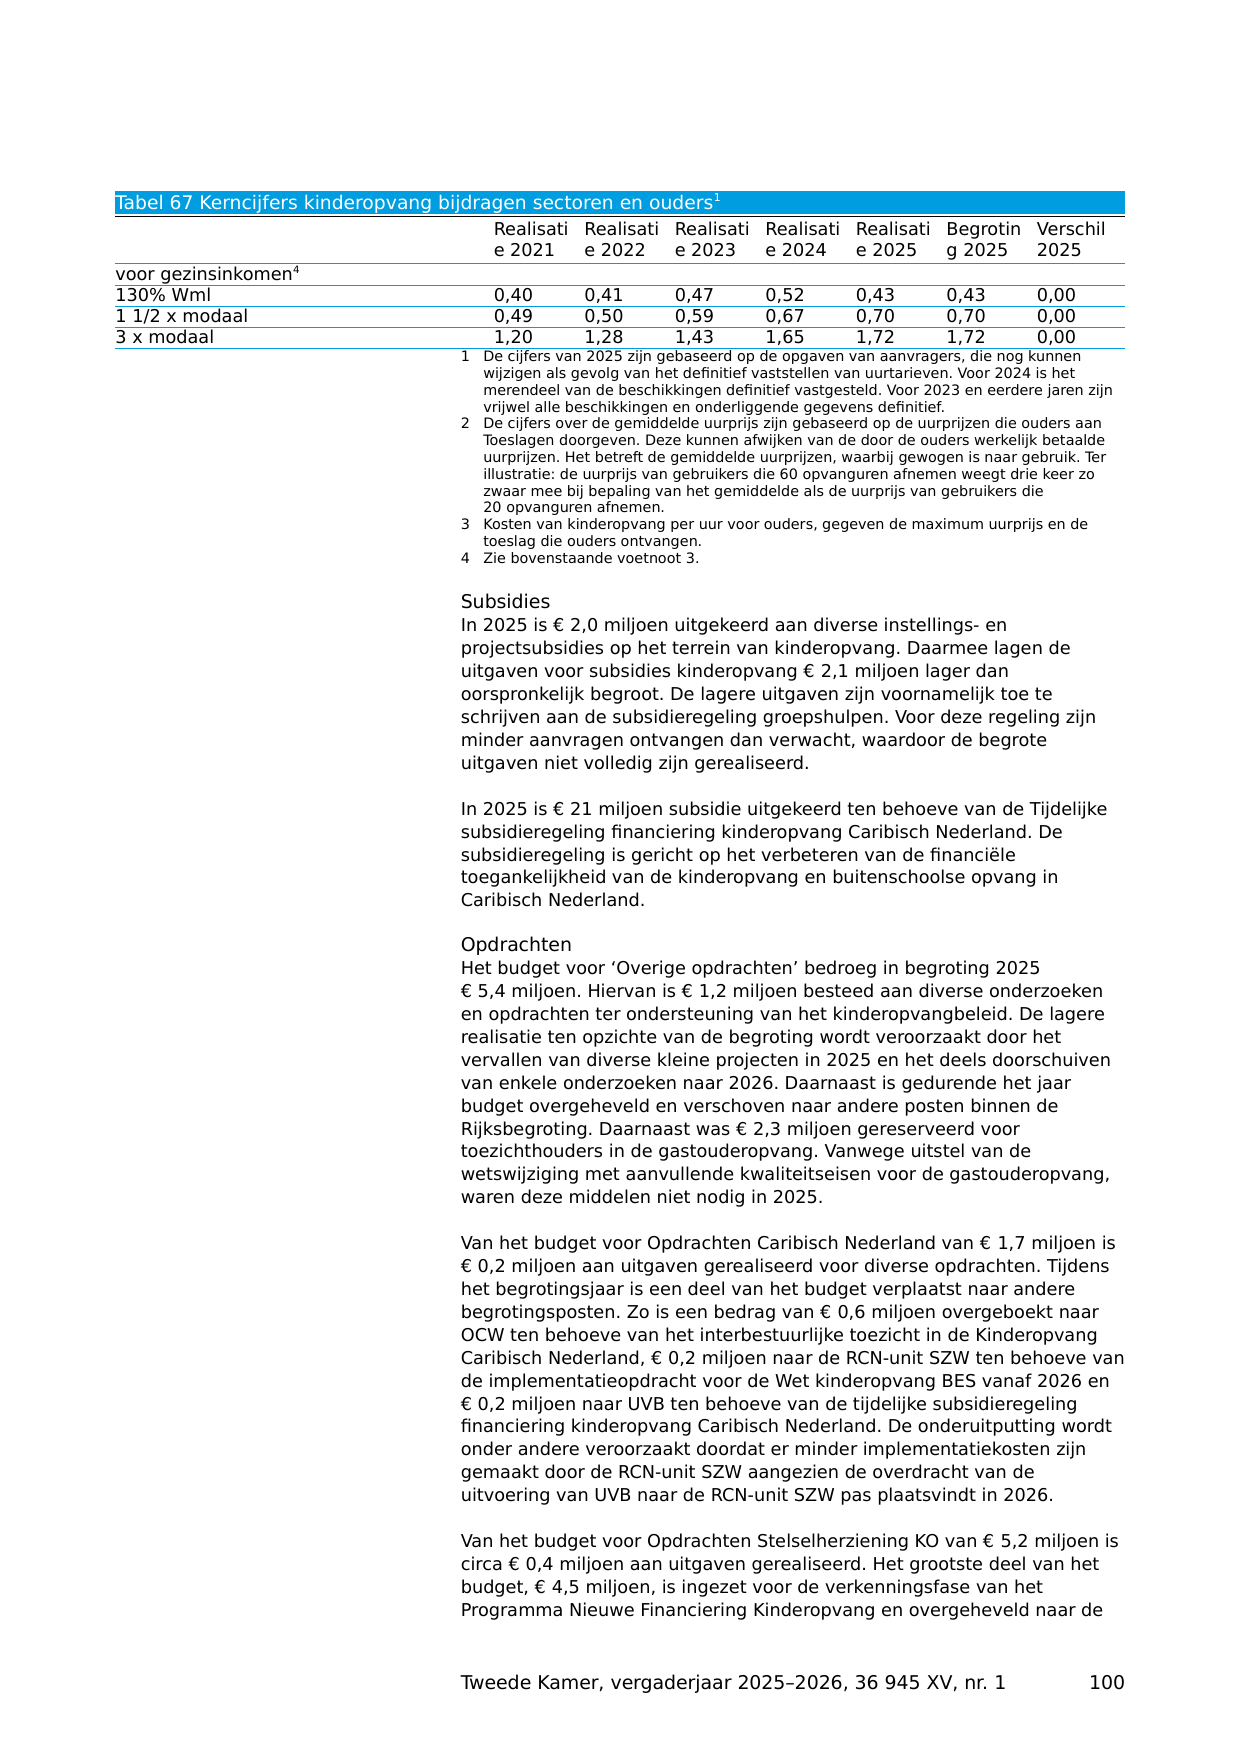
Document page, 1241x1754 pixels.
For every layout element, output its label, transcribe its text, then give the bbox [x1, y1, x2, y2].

table_cell Realisatie 2025 [853, 217, 943, 263]
text Het budget voor ‘Overige opdrachten’ bedroeg in begroting 2025 € 5,4 miljoen. Hiervan is € 1,2 miljoen besteed aan diverse onderzoeken en opdrachten ter ondersteuning van het kinderopvangbeleid. De lagere realisatie ten opzichte van de begroting wordt veroorzaakt door het vervallen van diverse kleine projecten in 2025 en het deels doorschuiven van enkele onderzoeken naar 2026. Daarnaast is gedurende het jaar budget overgeheveld en verschoven naar andere posten binnen de Rijksbegroting. Daarnaast was € 2,3 miljoen gereserveerd voor toezichthouders in de gastouderopvang. Vanwege uitstel van de wetswijziging met aanvullende kwaliteitseisen voor de gastouderopvang, waren deze middelen niet nodig in 2025. [461, 956, 1125, 1208]
title Opdrachten [461, 934, 1125, 956]
table_cell 0,49 [491, 307, 581, 327]
table_cell 1 1/2 x modaal [115, 307, 491, 327]
table_cell Realisatie 2022 [581, 217, 672, 263]
list De cijfers van 2025 zijn gebaseerd op de opgaven van aanvragers, die nog kunnen wijzigen als gevolg van het definitief vaststellen van uurtarieven. Voor 2024 is het merendeel van de beschikkingen definitief vastgesteld. Voor 2023 en eerdere jaren zijn vrijwel alle beschikkingen en onderliggende gegevens definitief. [461, 349, 1125, 416]
table_cell 130% Wml [115, 286, 491, 306]
table_cell 0,00 [1034, 286, 1125, 306]
table_cell 1,20 [491, 328, 581, 348]
table_cell 0,59 [672, 307, 762, 327]
table_cell Realisatie 2023 [672, 217, 762, 263]
table_cell 0,40 [491, 286, 581, 306]
table_cell 1,72 [943, 328, 1034, 348]
table_cell 3 x modaal [115, 328, 491, 348]
table_cell 0,00 [1034, 307, 1125, 327]
table_cell [853, 264, 943, 284]
table_cell voor gezinsinkomen4 [115, 264, 491, 284]
table_cell [1034, 264, 1125, 284]
title Subsidies [461, 591, 1125, 613]
table_cell 0,00 [1034, 328, 1125, 348]
list Zie bovenstaande voetnoot 3. [461, 550, 1125, 566]
table_cell Verschil 2025 [1034, 217, 1125, 263]
table_cell 1,72 [853, 328, 943, 348]
text In 2025 is € 2,0 miljoen uitgekeerd aan diverse instellings- en projectsubsidies op het terrein van kinderopvang. Daarmee lagen de uitgaven voor subsidies kinderopvang € 2,1 miljoen lager dan oorspronkelijk begroot. De lagere uitgaven zijn voornamelijk toe te schrijven aan de subsidieregeling groepshulpen. Voor deze regeling zijn minder aanvragen ontvangen dan verwacht, waardoor de begrote uitgaven niet volledig zijn gerealiseerd. [461, 613, 1125, 774]
table_cell [672, 264, 762, 284]
table_cell [762, 264, 853, 284]
table_cell 0,47 [672, 286, 762, 306]
table_cell 0,70 [943, 307, 1034, 327]
table_cell Realisatie 2024 [762, 217, 853, 263]
table_cell 0,43 [853, 286, 943, 306]
table_cell 0,70 [853, 307, 943, 327]
table_cell Begroting 2025 [943, 217, 1034, 263]
table_cell 1,43 [672, 328, 762, 348]
table_cell Realisatie 2021 [491, 217, 581, 263]
table_cell 0,43 [943, 286, 1034, 306]
list Kosten van kinderopvang per uur voor ouders, gegeven de maximum uurprijs en de toeslag die ouders ontvangen. [461, 516, 1125, 550]
table_cell 0,50 [581, 307, 672, 327]
text In 2025 is € 21 miljoen subsidie uitgekeerd ten behoeve van de Tijdelijke subsidieregeling financiering kinderopvang Caribisch Nederland. De subsidieregeling is gericht op het verbeteren van de financiële toegankelijkheid van de kinderopvang en buitenschoolse opvang in Caribisch Nederland. [461, 797, 1125, 911]
table_cell [491, 264, 581, 284]
text Van het budget voor Opdrachten Caribisch Nederland van € 1,7 miljoen is € 0,2 miljoen aan uitgaven gerealiseerd voor diverse opdrachten. Tijdens het begrotingsjaar is een deel van het budget verplaatst naar andere begrotingsposten. Zo is een bedrag van € 0,6 miljoen overgeboekt naar OCW ten behoeve van het interbestuurlijke toezicht in de Kinderopvang Caribisch Nederland, € 0,2 miljoen naar de RCN-unit SZW ten behoeve van de implementatieopdracht voor de Wet kinderopvang BES vanaf 2026 en € 0,2 miljoen naar UVB ten behoeve van de tijdelijke subsidieregeling financiering kinderopvang Caribisch Nederland. De onderuitputting wordt onder andere veroorzaakt doordat er minder implementatiekosten zijn gemaakt door de RCN-unit SZW aangezien de overdracht van de uitvoering van UVB naar de RCN-unit SZW pas plaatsvindt in 2026. [461, 1231, 1125, 1506]
table_cell 1,28 [581, 328, 672, 348]
list De cijfers over de gemiddelde uurprijs zijn gebaseerd op de uurprijzen die ouders aan Toeslagen doorgeven. Deze kunnen afwijken van de door de ouders werkelijk betaalde uurprijzen. Het betreft de gemiddelde uurprijzen, waarbij gewogen is naar gebruik. Ter illustratie: de uurprijs van gebruikers die 60 opvanguren afnemen weegt drie keer zo zwaar mee bij bepaling van het gemiddelde als de uurprijs van gebruikers die 20 opvanguren afnemen. [461, 416, 1125, 516]
table_cell [115, 217, 491, 263]
table_cell 1,65 [762, 328, 853, 348]
table_cell 0,67 [762, 307, 853, 327]
table_cell 0,41 [581, 286, 672, 306]
table_cell [581, 264, 672, 284]
table_cell [943, 264, 1034, 284]
table_cell 0,52 [762, 286, 853, 306]
text Van het budget voor Opdrachten Stelselherziening KO van € 5,2 miljoen is circa € 0,4 miljoen aan uitgaven gerealiseerd. Het grootste deel van het budget, € 4,5 miljoen, is ingezet voor de verkenningsfase van het Programma Nieuwe Financiering Kinderopvang en overgeheveld naar de [461, 1529, 1125, 1621]
